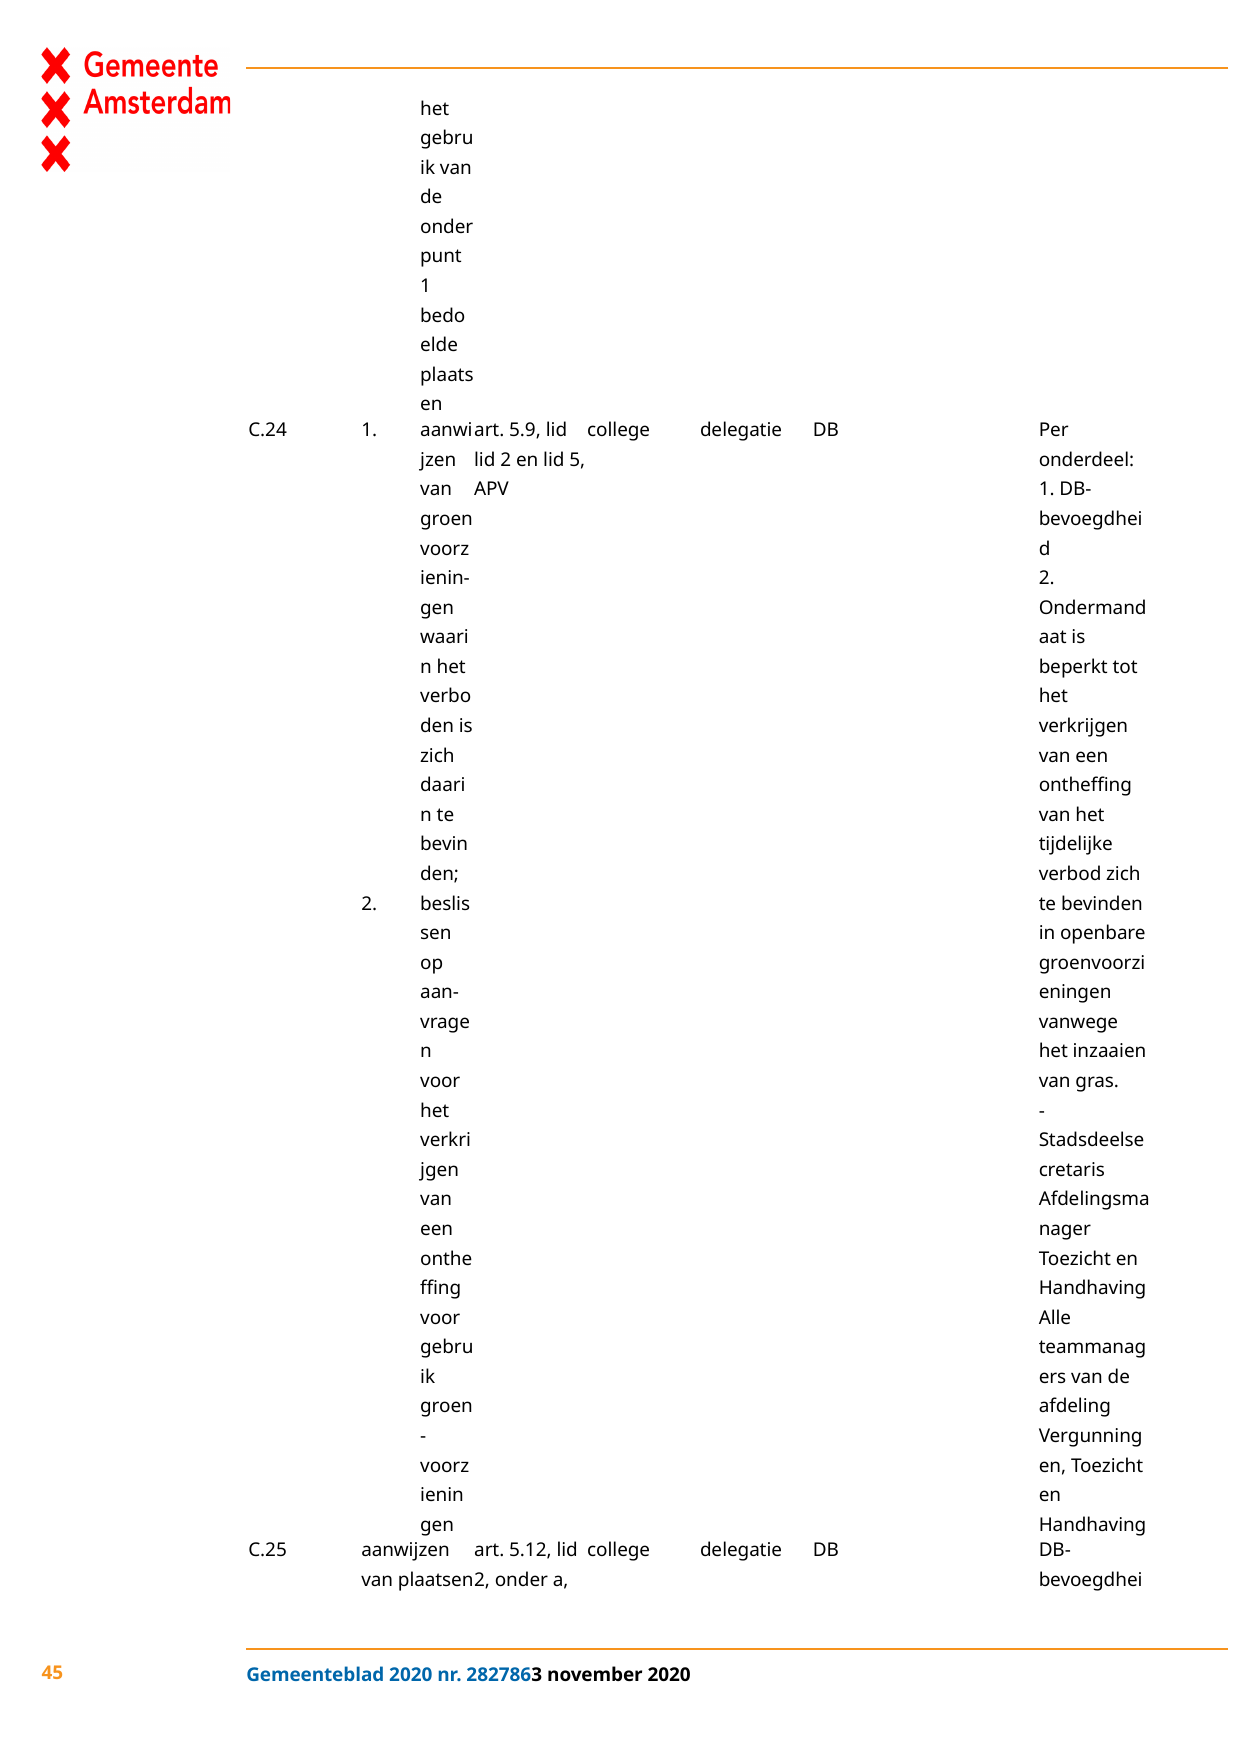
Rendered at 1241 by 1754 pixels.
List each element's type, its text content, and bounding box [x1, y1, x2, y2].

table_cell het gebruik van de onder punt 1 bedoelde plaatsen [361, 95, 474, 416]
table_cell [926, 416, 1038, 1537]
table_cell [926, 1537, 1038, 1592]
table_cell delegatie [700, 1537, 813, 1592]
table_cell delegatie [700, 416, 813, 1537]
table_cell [1039, 95, 1152, 416]
table_cell aanwijzen van groenvoorzienin-gen waarin het verboden is zich daarin te bevinden; beslissen op aan-vragen voor het verkrijgen van een ontheffing voor gebruik groen-voorzieningen [361, 416, 474, 1537]
table_cell college [587, 416, 700, 1537]
picture [41, 47, 231, 172]
table_cell art. 5.12, lid 2, onder a, [474, 1537, 587, 1592]
table_cell [587, 95, 700, 416]
table_cell C.25 [248, 1537, 361, 1592]
table_cell DB [813, 1537, 926, 1592]
table_cell Per onderdeel: 1. DB-bevoegdheid 2. Ondermandaat is beperkt tot het verkrijgen van een ontheffing van het tijdelijke verbod zich te bevinden in openbare groenvoorzieningen vanwege het inzaaien van gras. - Stadsdeelsecretaris Afdelingsmanager Toezicht en Handhaving Alle teammanagers van de afdeling Vergunningen, Toezicht en Handhaving [1039, 416, 1152, 1537]
table_cell [248, 95, 361, 416]
table_cell [813, 95, 926, 416]
table_cell [474, 95, 587, 416]
table_cell [700, 95, 813, 416]
table_cell DB [813, 416, 926, 1537]
table_cell aanwijzen van plaatsen [361, 1537, 474, 1592]
table_cell C.24 [248, 416, 361, 1537]
table_cell art. 5.9, lid lid 2 en lid 5, APV [474, 416, 587, 1537]
table_cell college [587, 1537, 700, 1592]
table_cell [926, 95, 1038, 416]
table_cell DB-bevoegdhei [1039, 1537, 1152, 1592]
